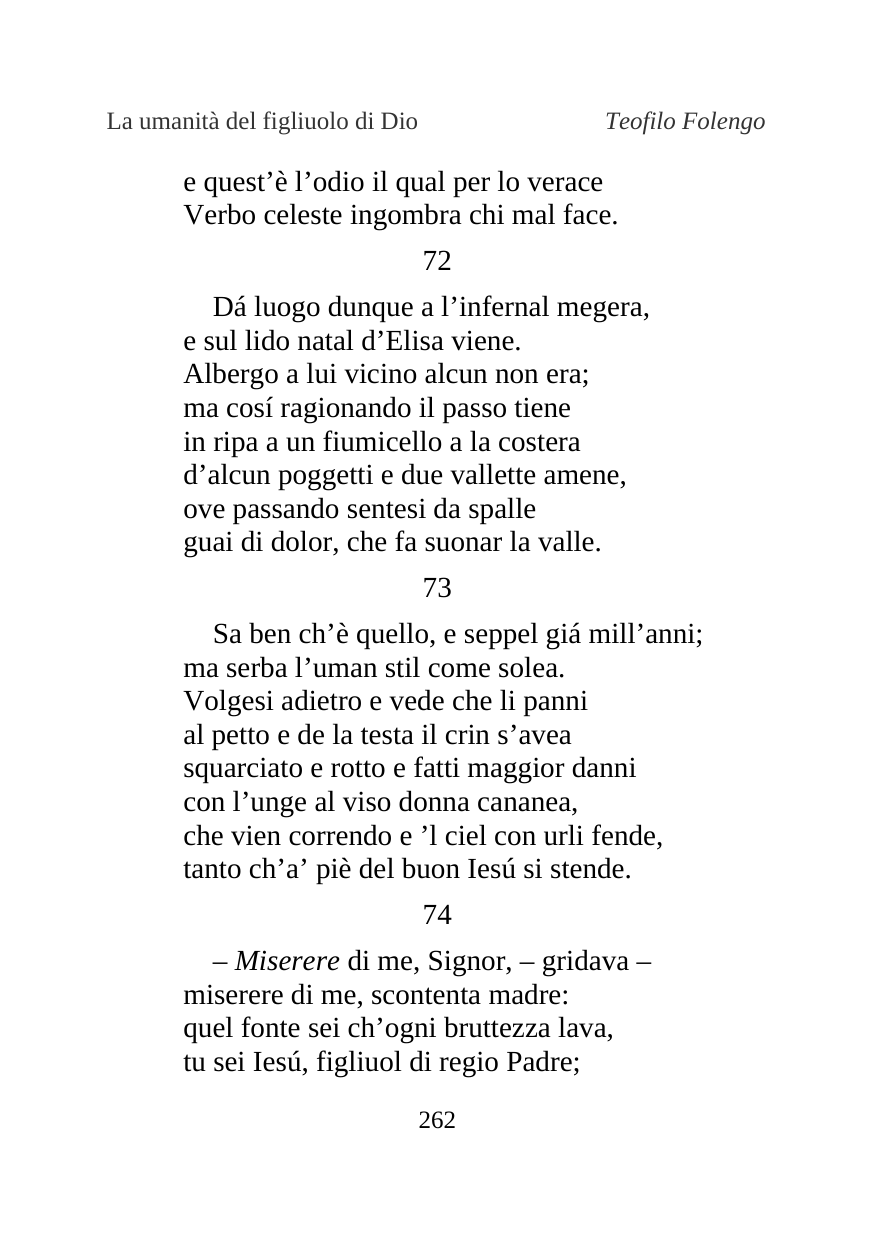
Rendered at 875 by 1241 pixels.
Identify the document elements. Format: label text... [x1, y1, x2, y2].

text – Miserere di me, Signor, – gridava – miserere di me, scontenta madre: quel fonte sei ch’ogni bruttezza lava, tu sei Iesú, figliuol di regio Padre; [183, 943, 768, 1077]
text e quest’è l’odio il qual per lo verace Verbo celeste ingombra chi mal face. [183, 164, 768, 231]
text Sa ben ch’è quello, e seppel giá mill’anni; ma serba l’uman stil come solea. Volgesi adietro e vede che li panni al petto e de la testa il crin s’avea squarciato e rotto e fatti maggior danni con l’unge al viso donna cananea, che vien correndo e ’l ciel con urli fende, tanto ch’a’ piè del buon Iesú si stende. [183, 616, 768, 885]
text 73 [106, 570, 768, 604]
text 74 [106, 897, 768, 931]
text Dá luogo dunque a l’infernal megera, e sul lido natal d’Elisa viene. Albergo a lui vicino alcun non era; ma cosí ragionando il passo tiene in ripa a un fiumicello a la costera d’alcun poggetti e due vallette amene, ove passando sentesi da spalle guai di dolor, che fa suonar la valle. [183, 289, 768, 558]
text 72 [106, 243, 768, 277]
